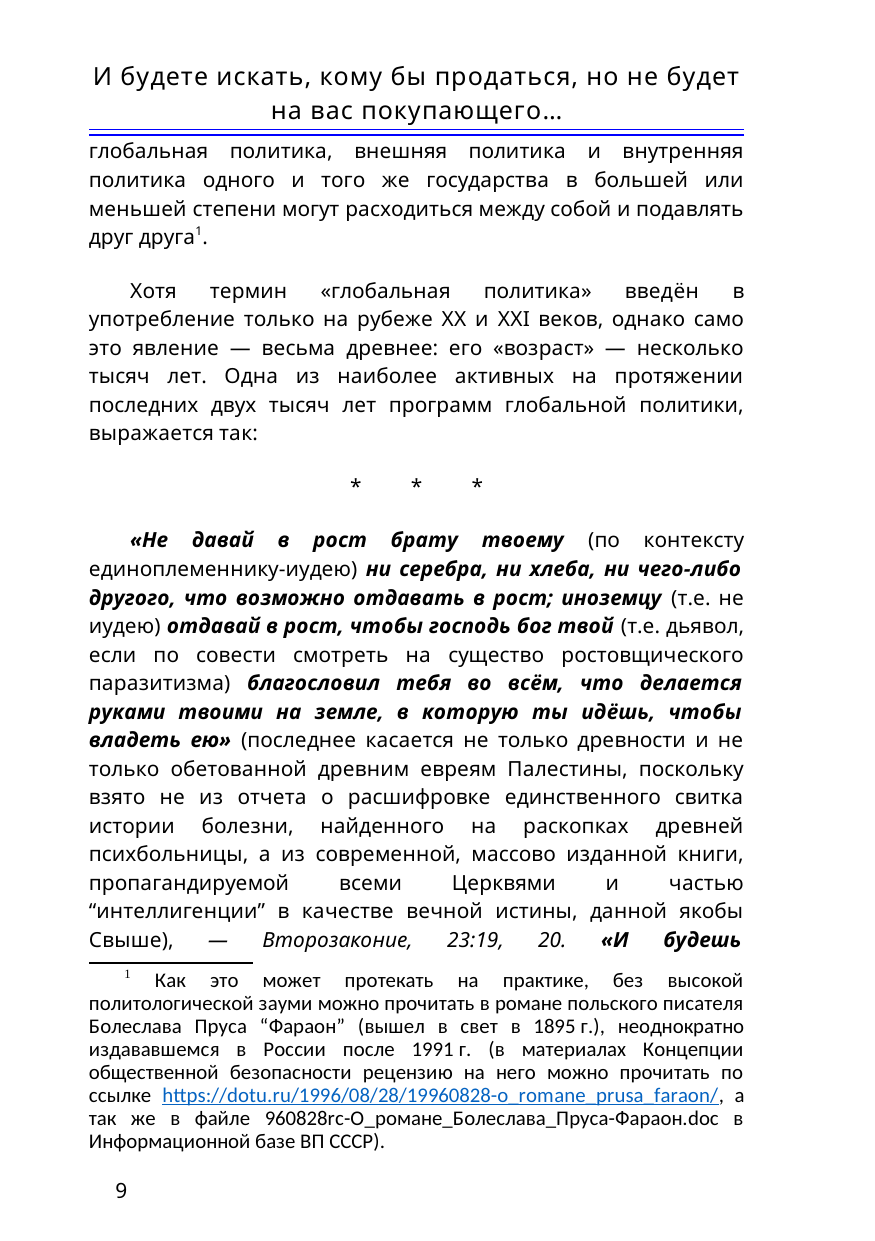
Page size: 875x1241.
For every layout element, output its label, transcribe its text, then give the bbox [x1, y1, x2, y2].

text * * * [89, 472, 744, 500]
text глобальная политика, внешняя политика и внутренняя политика одного и того же государства в большей или меньшей степени могут расходиться между собой и подавлять друг друга. [89, 136, 744, 251]
text «Не давай в рост брату твоему (по контексту единоплеменнику-иудею) ни серебра, ни хлеба, ни чего-либо другого, что возможно отдавать в рост; иноземцу (т.е. не иудею) отдавай в рост, чтобы господь бог твой (т.е. дьявол, если по совести смотреть на существо ростовщического паразитизма) благословил тебя во всём, что делается руками твоими на земле, в которую ты идёшь, чтобы владеть ею» (последнее касается не только древности и не только обетованной древним евреям Палестины, поскольку взято не из отчета о расшифровке единственного свитка истории болезни, найденного на раскопках древней психбольницы, а из современной, массово изданной книги, пропагандируемой всеми Церквями и частью “интеллигенции” в качестве вечной истины, данной якобы Свыше), — Второзаконие, 23:19, 20. «И будешь [89, 525, 744, 953]
text Как это может протекать на практике, без высокой политологической зауми можно прочитать в романе польского писателя Болеслава Пруса “Фараон” (вышел в свет в 1895 г.), неоднократно издававшемся в России после 1991 г. (в материалах Концепции общественной безопасности рецензию на него можно прочитать по ссылке https://dotu.ru/1996/08/28/19960828-o_romane_prusa_faraon/, а так же в файле 960828rc-О_романе_Болеслава_Пруса-Фараон.doc в Информационной базе ВП СССР). [89, 969, 744, 1153]
text Хотя термин «глобальная политика» введён в употребление только на рубеже ХХ и XXI веков, однако само это явление — весьма древнее: его «возраст» — несколько тысяч лет. Одна из наиболее активных на протяжении последних двух тысяч лет программ глобальной политики, выражается так: [89, 276, 744, 447]
